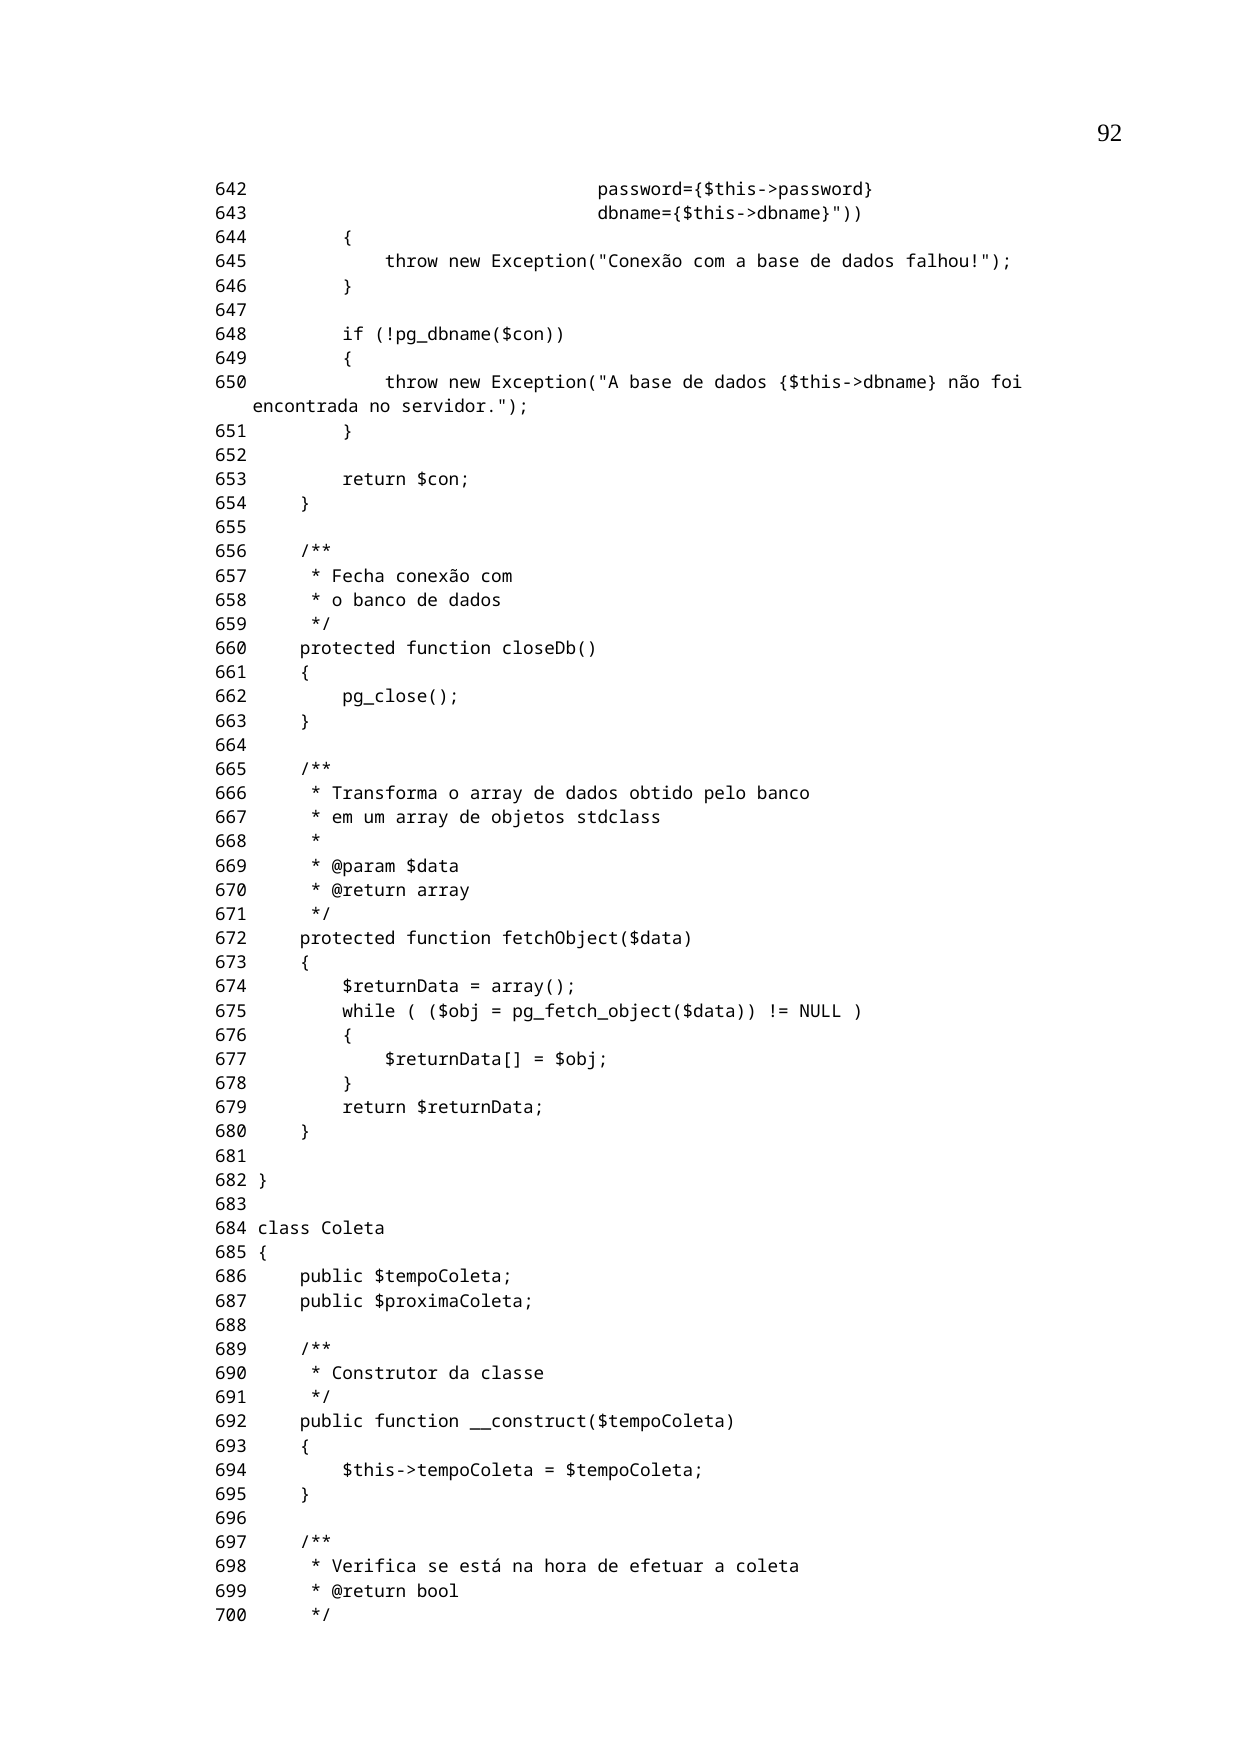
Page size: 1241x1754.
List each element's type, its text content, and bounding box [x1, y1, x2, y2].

list * Transforma o array de dados obtido pelo banco [215, 781, 1122, 805]
list */ [215, 901, 1122, 926]
list { [215, 950, 1122, 974]
list */ [215, 1385, 1122, 1409]
list throw new Exception("A base de dados {$this->dbname} não foi encontrada no servidor."); [215, 370, 1122, 418]
list * o banco de dados [215, 587, 1122, 611]
list { [215, 225, 1122, 249]
list public $tempoColeta; [215, 1264, 1122, 1288]
list $this->tempoColeta = $tempoColeta; [215, 1457, 1122, 1481]
list } [215, 1071, 1122, 1095]
list * Verifica se está na hora de efetuar a coleta [215, 1554, 1122, 1578]
list } [215, 418, 1122, 442]
list { [215, 1240, 1122, 1264]
list } [215, 491, 1122, 515]
list public function __construct($tempoColeta) [215, 1409, 1122, 1433]
list * em um array de objetos stdclass [215, 805, 1122, 829]
list return $returnData; [215, 1095, 1122, 1119]
list password={$this->password} [215, 176, 1122, 201]
list } [215, 1481, 1122, 1506]
list */ [215, 1602, 1122, 1626]
list } [215, 1119, 1122, 1143]
list } [215, 708, 1122, 732]
list * [215, 829, 1122, 853]
list throw new Exception("Conexão com a base de dados falhou!"); [215, 249, 1122, 273]
list $returnData[] = $obj; [215, 1046, 1122, 1071]
list /** [215, 1530, 1122, 1554]
list * @return bool [215, 1578, 1122, 1602]
list * Construtor da classe [215, 1361, 1122, 1385]
list protected function closeDb() [215, 636, 1122, 660]
list public $proximaColeta; [215, 1288, 1122, 1312]
list /** [215, 756, 1122, 781]
list } [215, 1167, 1122, 1191]
list pg_close(); [215, 684, 1122, 708]
list * @return array [215, 877, 1122, 901]
list /** [215, 1336, 1122, 1361]
list return $con; [215, 466, 1122, 491]
list if (!pg_dbname($con)) [215, 321, 1122, 346]
list /** [215, 539, 1122, 563]
list } [215, 273, 1122, 297]
list * Fecha conexão com [215, 563, 1122, 587]
list while ( ($obj = pg_fetch_object($data)) != NULL ) [215, 998, 1122, 1022]
list $returnData = array(); [215, 974, 1122, 998]
list protected function fetchObject($data) [215, 926, 1122, 950]
list { [215, 660, 1122, 684]
list { [215, 1433, 1122, 1457]
list class Coleta [215, 1216, 1122, 1240]
list dbname={$this->dbname}")) [215, 201, 1122, 225]
list */ [215, 611, 1122, 636]
list * @param $data [215, 853, 1122, 877]
list { [215, 346, 1122, 370]
list { [215, 1022, 1122, 1046]
